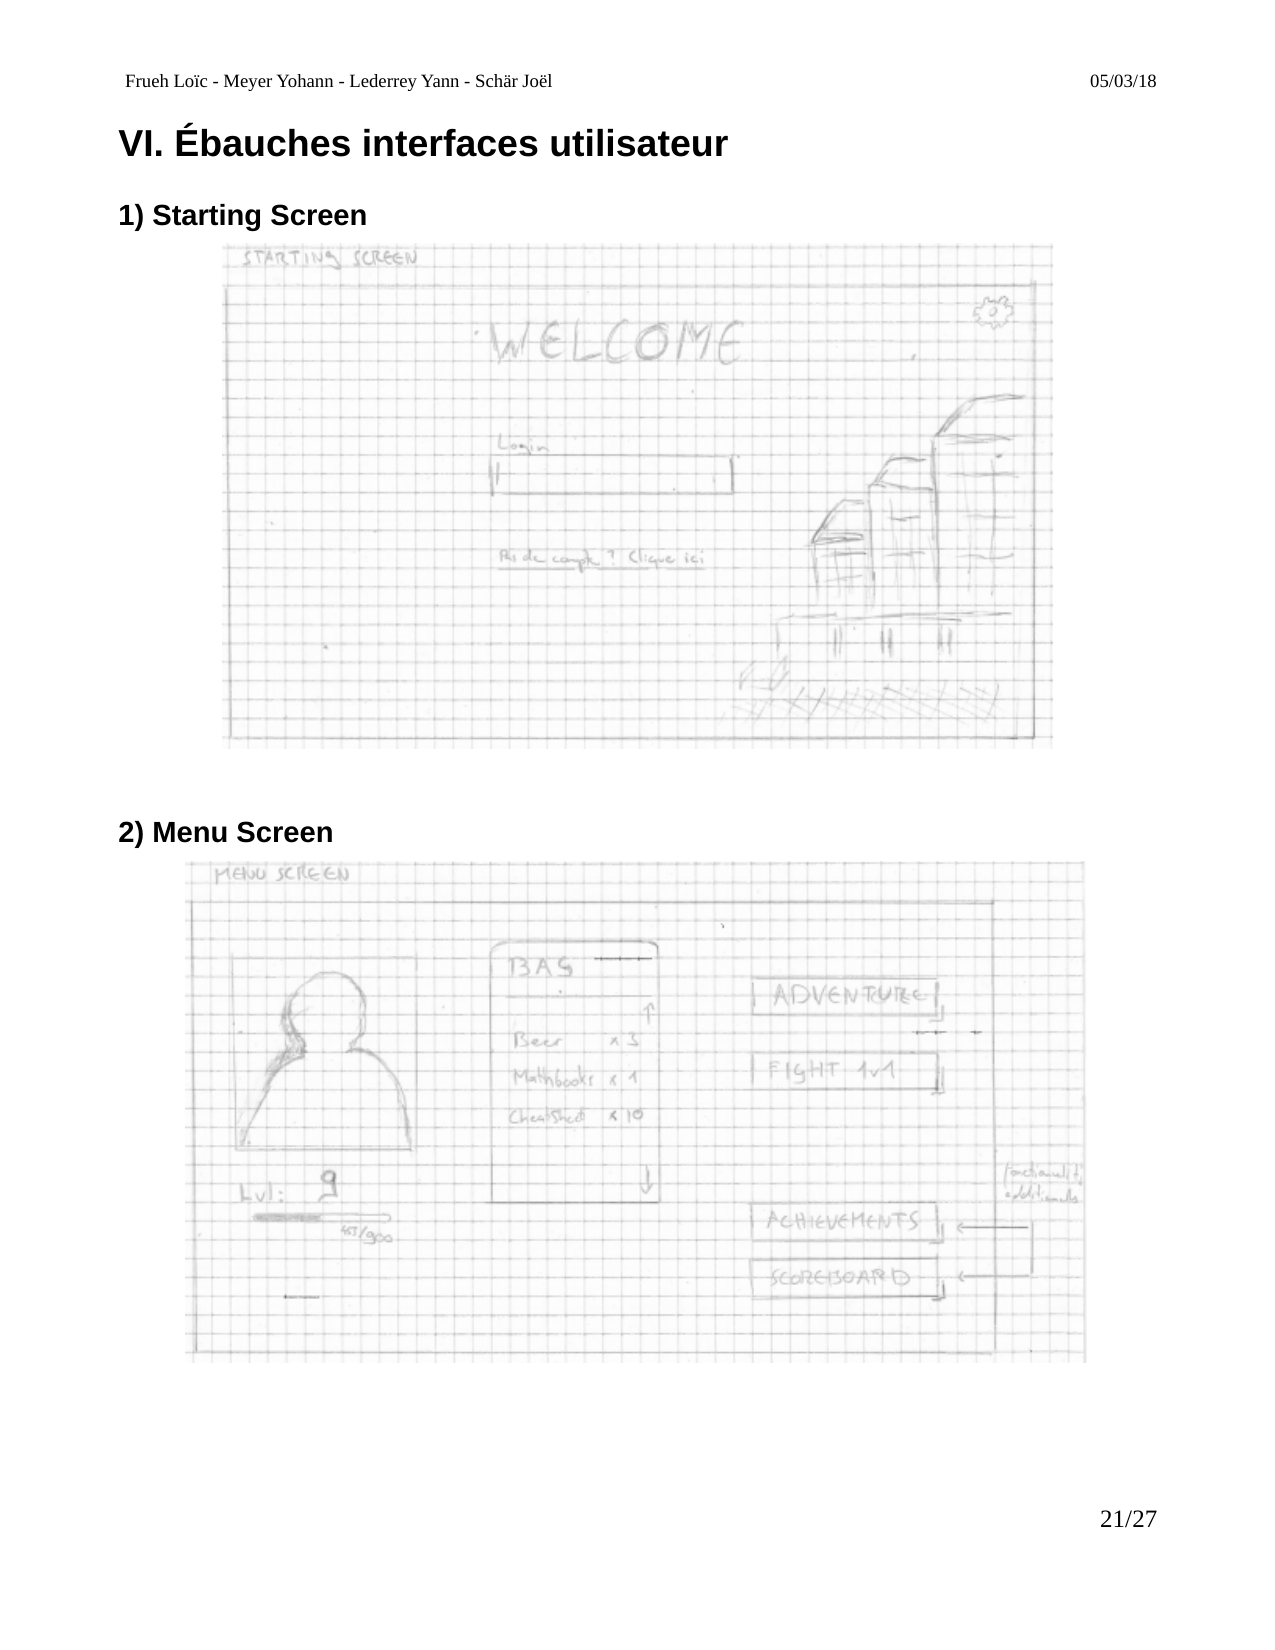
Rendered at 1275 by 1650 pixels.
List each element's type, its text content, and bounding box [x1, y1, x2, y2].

subtitle 1) Starting Screen [118, 198, 1157, 231]
picture [222, 243, 1054, 749]
subtitle VI. Ébauches interfaces utilisateur [118, 121, 1157, 164]
picture [185, 861, 1090, 1363]
subtitle 2) Menu Screen [118, 815, 1157, 849]
